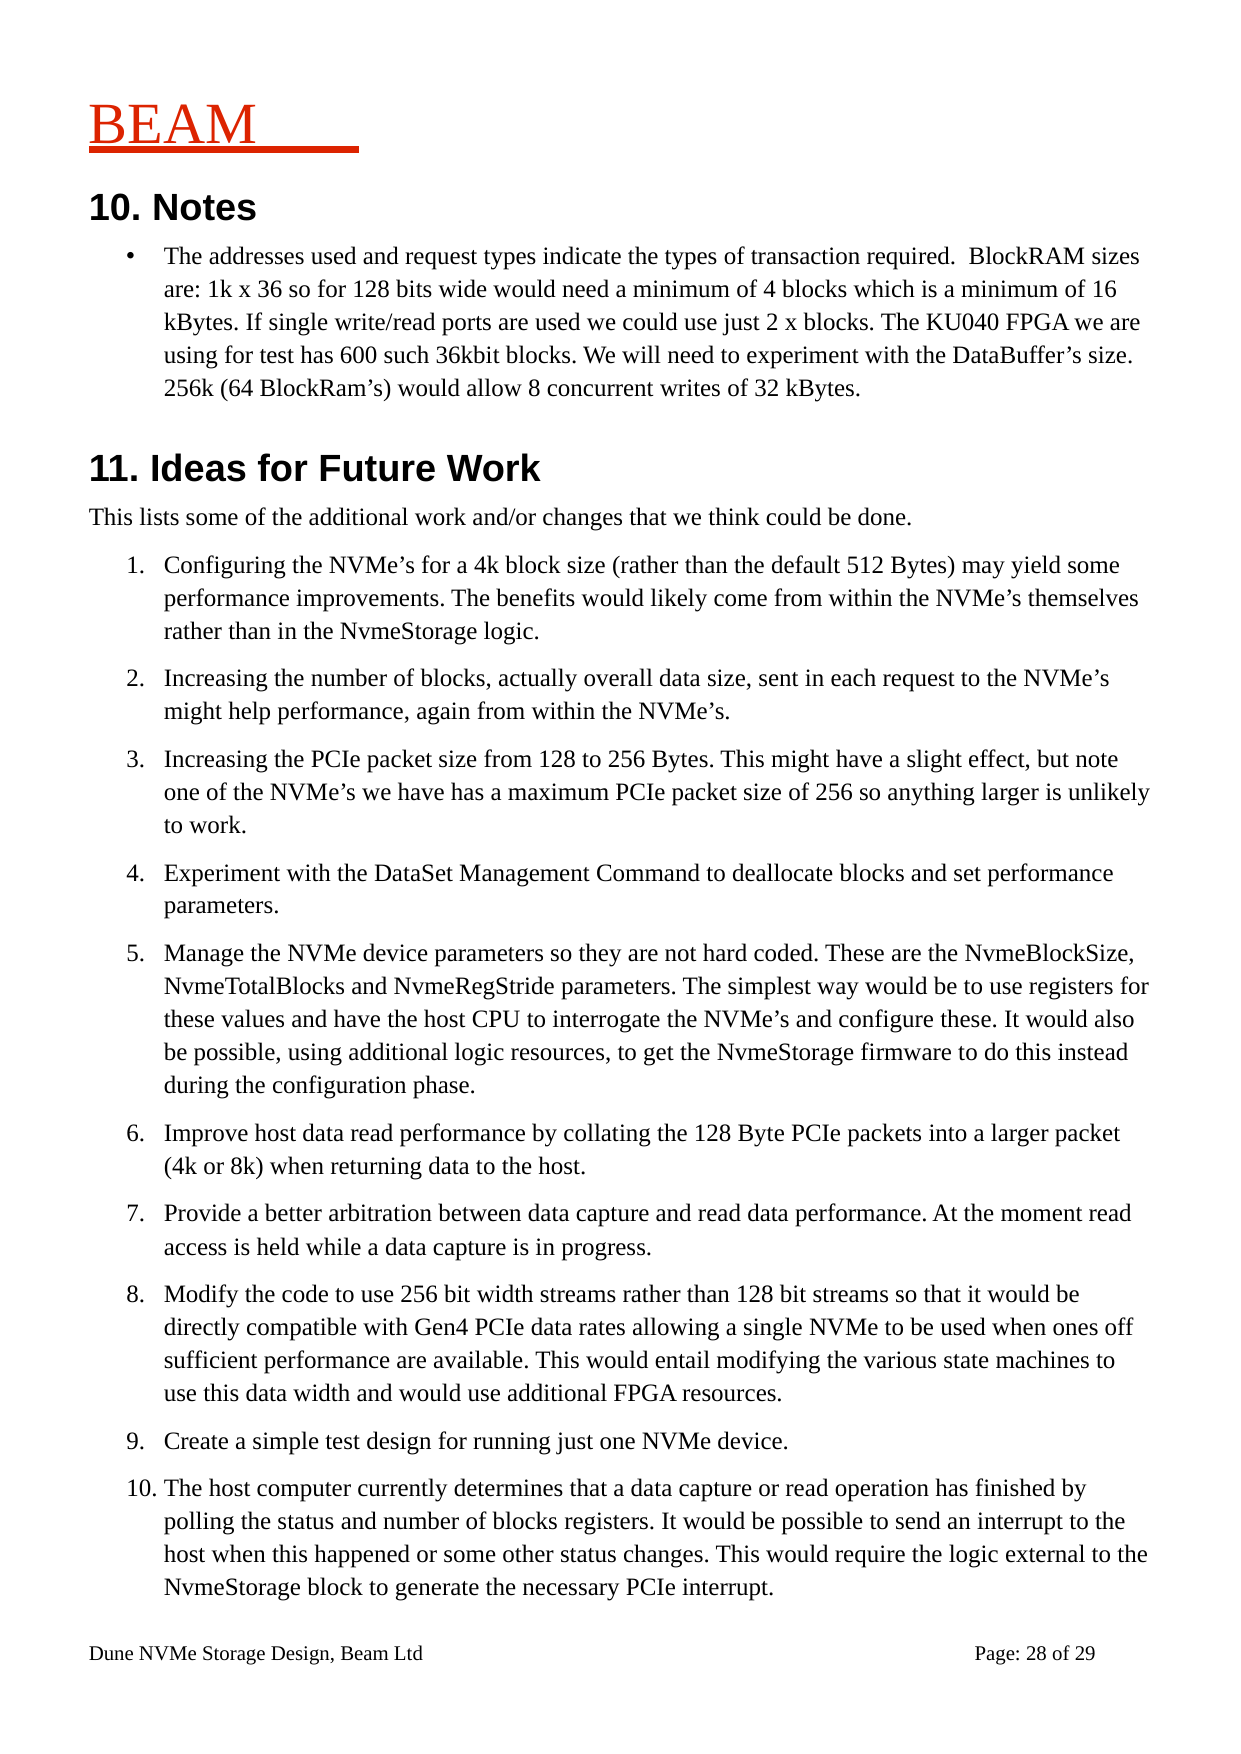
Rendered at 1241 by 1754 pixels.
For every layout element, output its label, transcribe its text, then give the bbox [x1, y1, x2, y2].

subtitle Notes [88, 185, 1152, 229]
subtitle Ideas for Future Work [88, 446, 1152, 489]
list Increasing the number of blocks, actually overall data size, sent in each request to the NVMe’s might help performance, again from within the NVMe’s. [126, 663, 1152, 725]
list Experiment with the DataSet Management Command to deallocate blocks and set performance parameters. [126, 858, 1152, 919]
list Manage the NVMe device parameters so they are not hard coded. These are the NvmeBlockSize, NvmeTotalBlocks and NvmeRegStride parameters. The simplest way would be to use registers for these values and have the host CPU to interrogate the NVMe’s and configure these. It would also be possible, using additional logic resources, to get the NvmeStorage firmware to do this instead during the configuration phase. [126, 938, 1152, 1099]
list Improve host data read performance by collating the 128 Byte PCIe packets into a larger packet (4k or 8k) when returning data to the host. [126, 1118, 1152, 1180]
list Create a simple test design for running just one NVMe device. [126, 1426, 1152, 1454]
list Configuring the NVMe’s for a 4k block size (rather than the default 512 Bytes) may yield some performance improvements. The benefits would likely come from within the NVMe’s themselves rather than in the NvmeStorage logic. [126, 550, 1152, 644]
list Increasing the PCIe packet size from 128 to 256 Bytes. This might have a slight effect, but note one of the NVMe’s we have has a maximum PCIe packet size of 256 so anything larger is unlikely to work. [126, 744, 1152, 839]
list Provide a better arbitration between data capture and read data performance. At the moment read access is held while a data capture is in progress. [126, 1198, 1152, 1260]
list The addresses used and request types indicate the types of transaction required. BlockRAM sizes are: 1k x 36 so for 128 bits wide would need a minimum of 4 blocks which is a minimum of 16 kBytes. If single write/read ports are used we could use just 2 x blocks. The KU040 FPGA we are using for test has 600 such 36kbit blocks. We will need to experiment with the DataBuffer’s size. 256k (64 BlockRam’s) would allow 8 concurrent writes of 32 kBytes. [126, 241, 1152, 402]
list The host computer currently determines that a data capture or read operation has finished by polling the status and number of blocks registers. It would be possible to send an interrupt to the host when this happened or some other status changes. This would require the logic external to the NvmeStorage block to generate the necessary PCIe interrupt. [126, 1473, 1152, 1601]
text This lists some of the additional work and/or changes that we think could be done. [88, 502, 1152, 531]
list Modify the code to use 256 bit width streams rather than 128 bit streams so that it would be directly compatible with Gen4 PCIe data rates allowing a single NVMe to be used when ones off sufficient performance are available. This would entail modifying the various state machines to use this data width and would use additional FPGA resources. [126, 1279, 1152, 1407]
